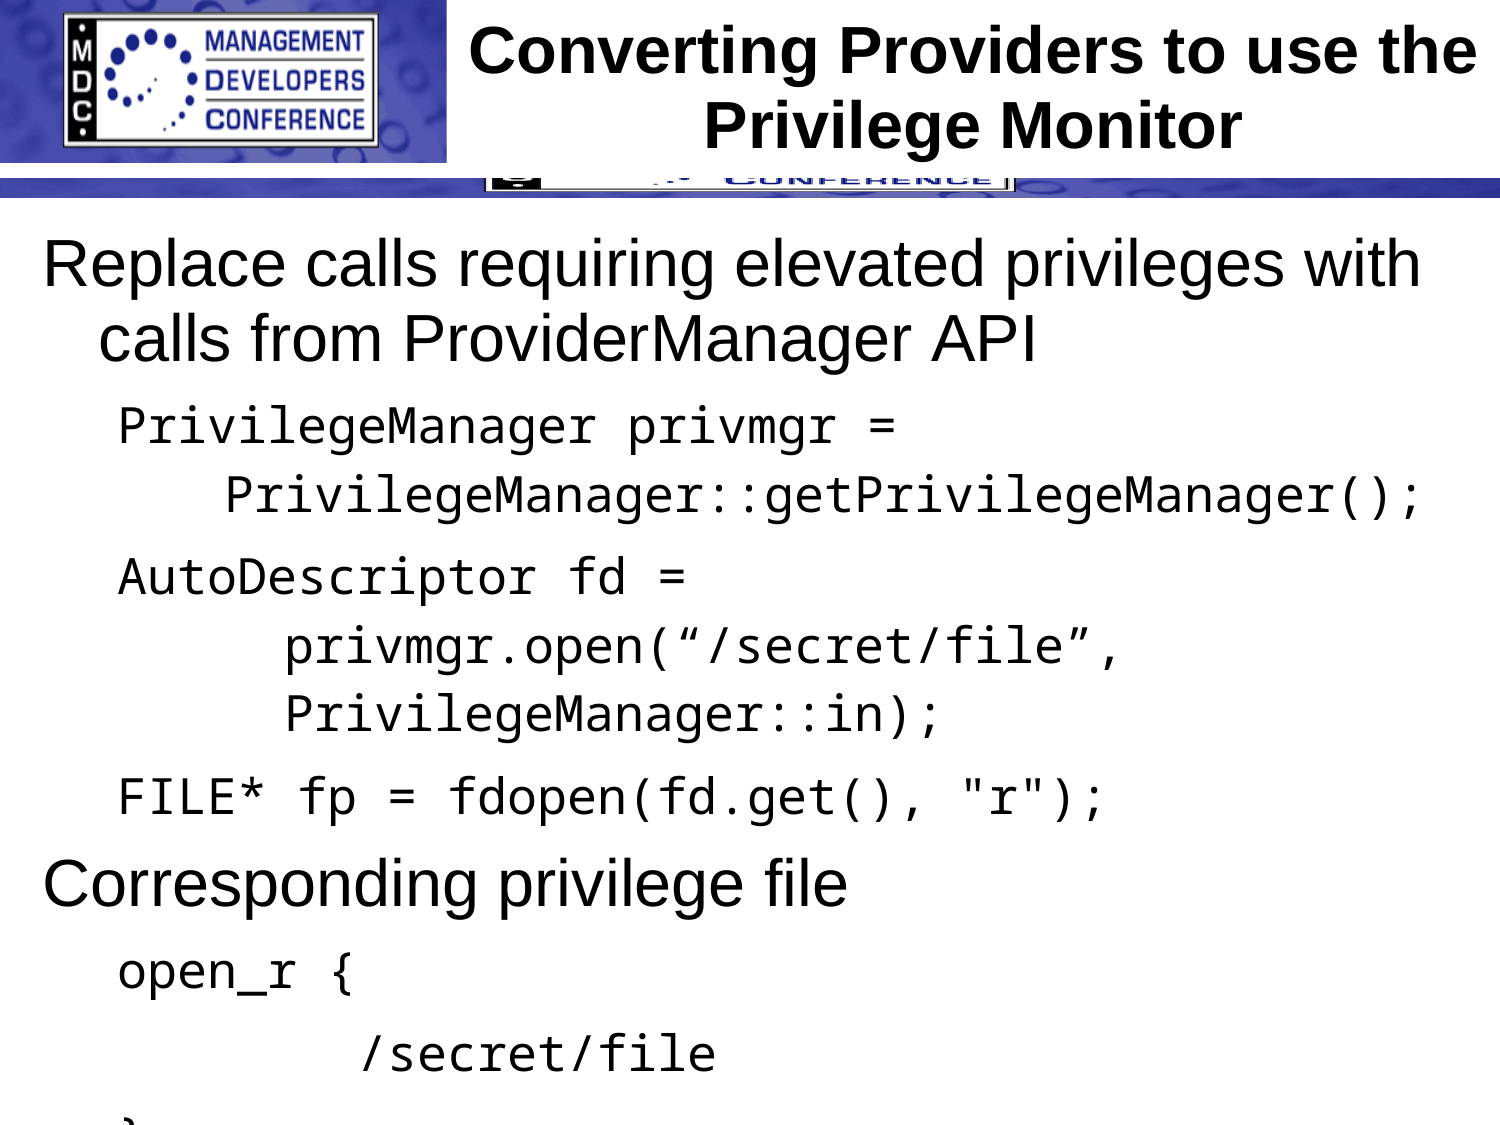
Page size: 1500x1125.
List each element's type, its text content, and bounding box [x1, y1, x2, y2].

list Replace calls requiring elevated privileges with calls from ProviderManager API PrivilegeManager privmgr = PrivilegeManager::getPrivilegeManager(); AutoDescriptor fd = privmgr.open(“/secret/file”, PrivilegeManager::in); FILE* fp = fdopen(fd.get(), "r"); Corresponding privilege file open_r { /secret/file } [42, 226, 1433, 1082]
title Converting Providers to use the Privilege Monitor [447, 0, 1500, 176]
picture [0, 178, 1500, 198]
picture [0, 0, 447, 163]
